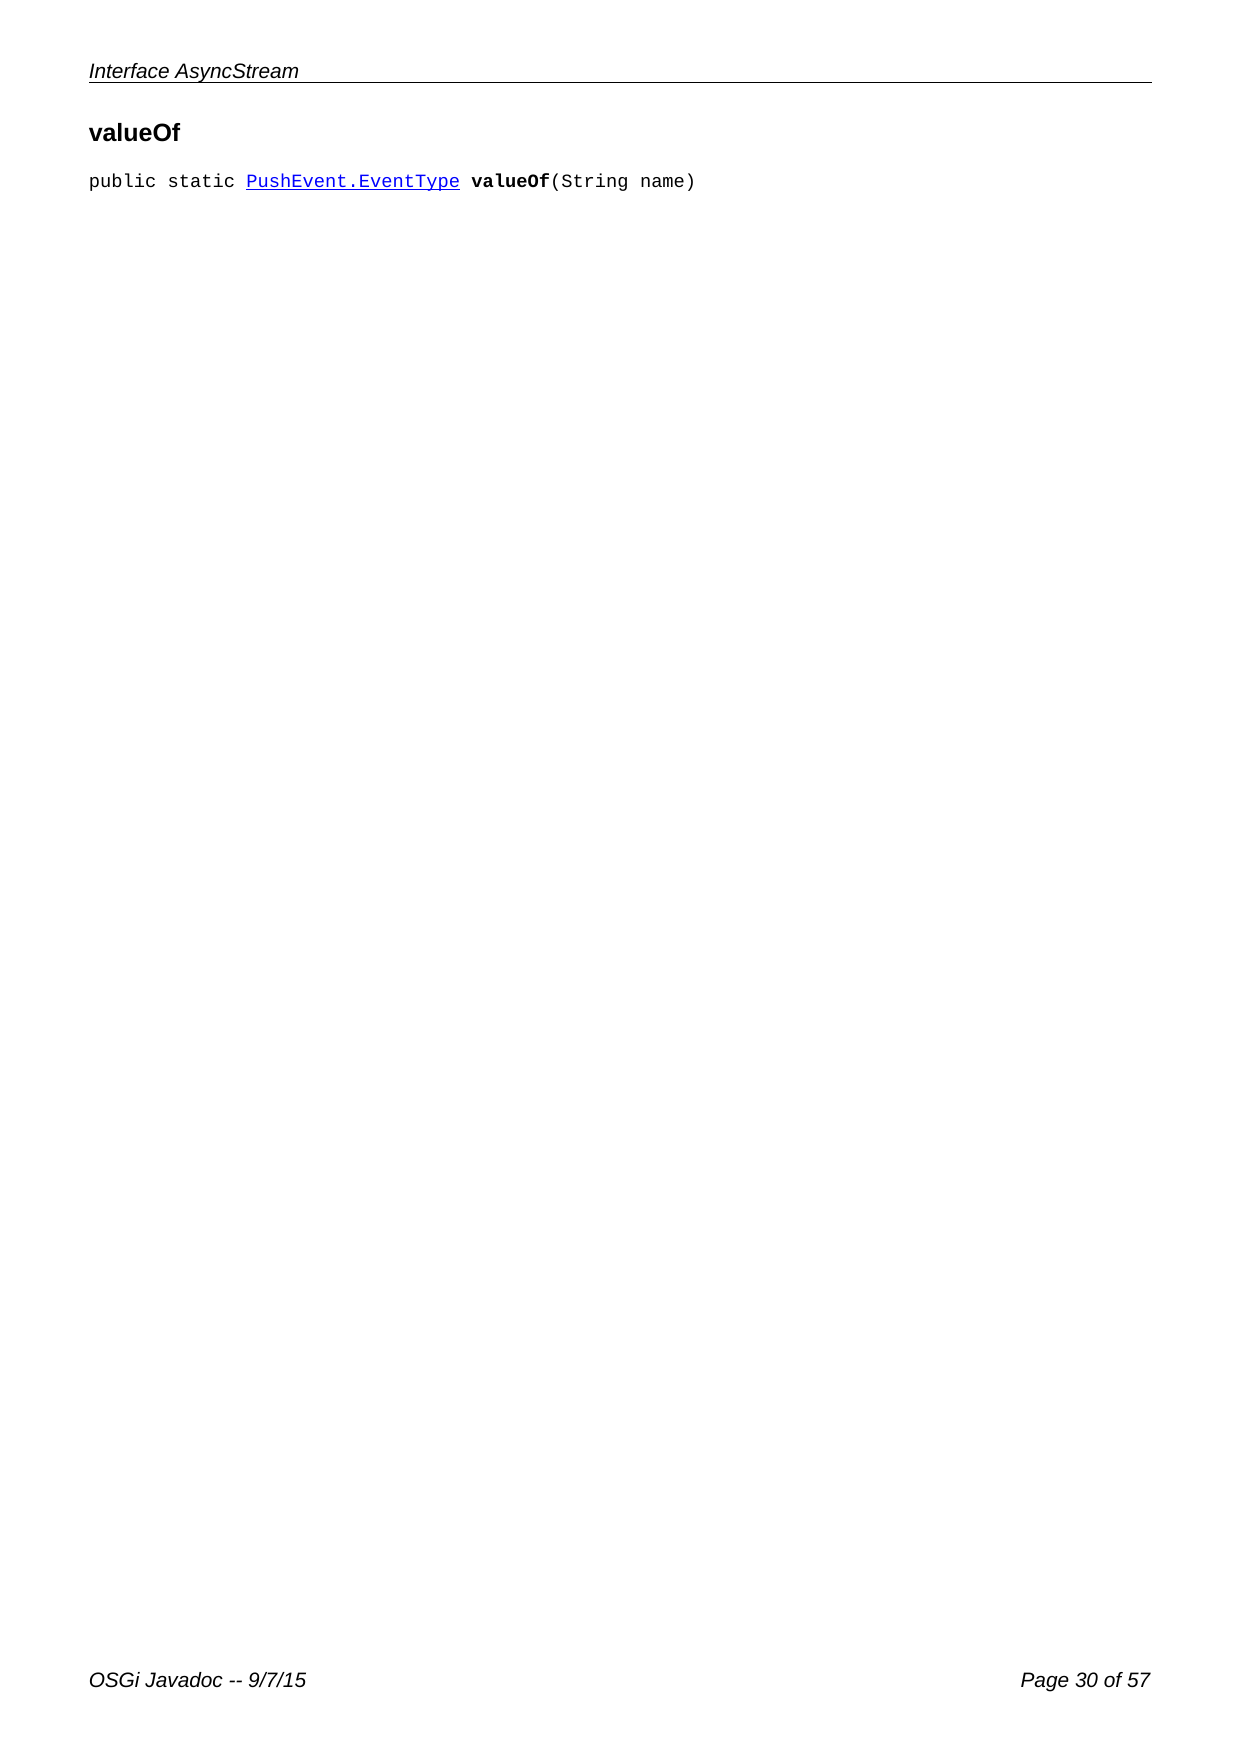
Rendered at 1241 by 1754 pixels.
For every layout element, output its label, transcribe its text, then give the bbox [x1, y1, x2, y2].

subtitle valueOf [88, 118, 1152, 147]
text public static PushEvent.EventType valueOf(String name) [88, 171, 1152, 193]
